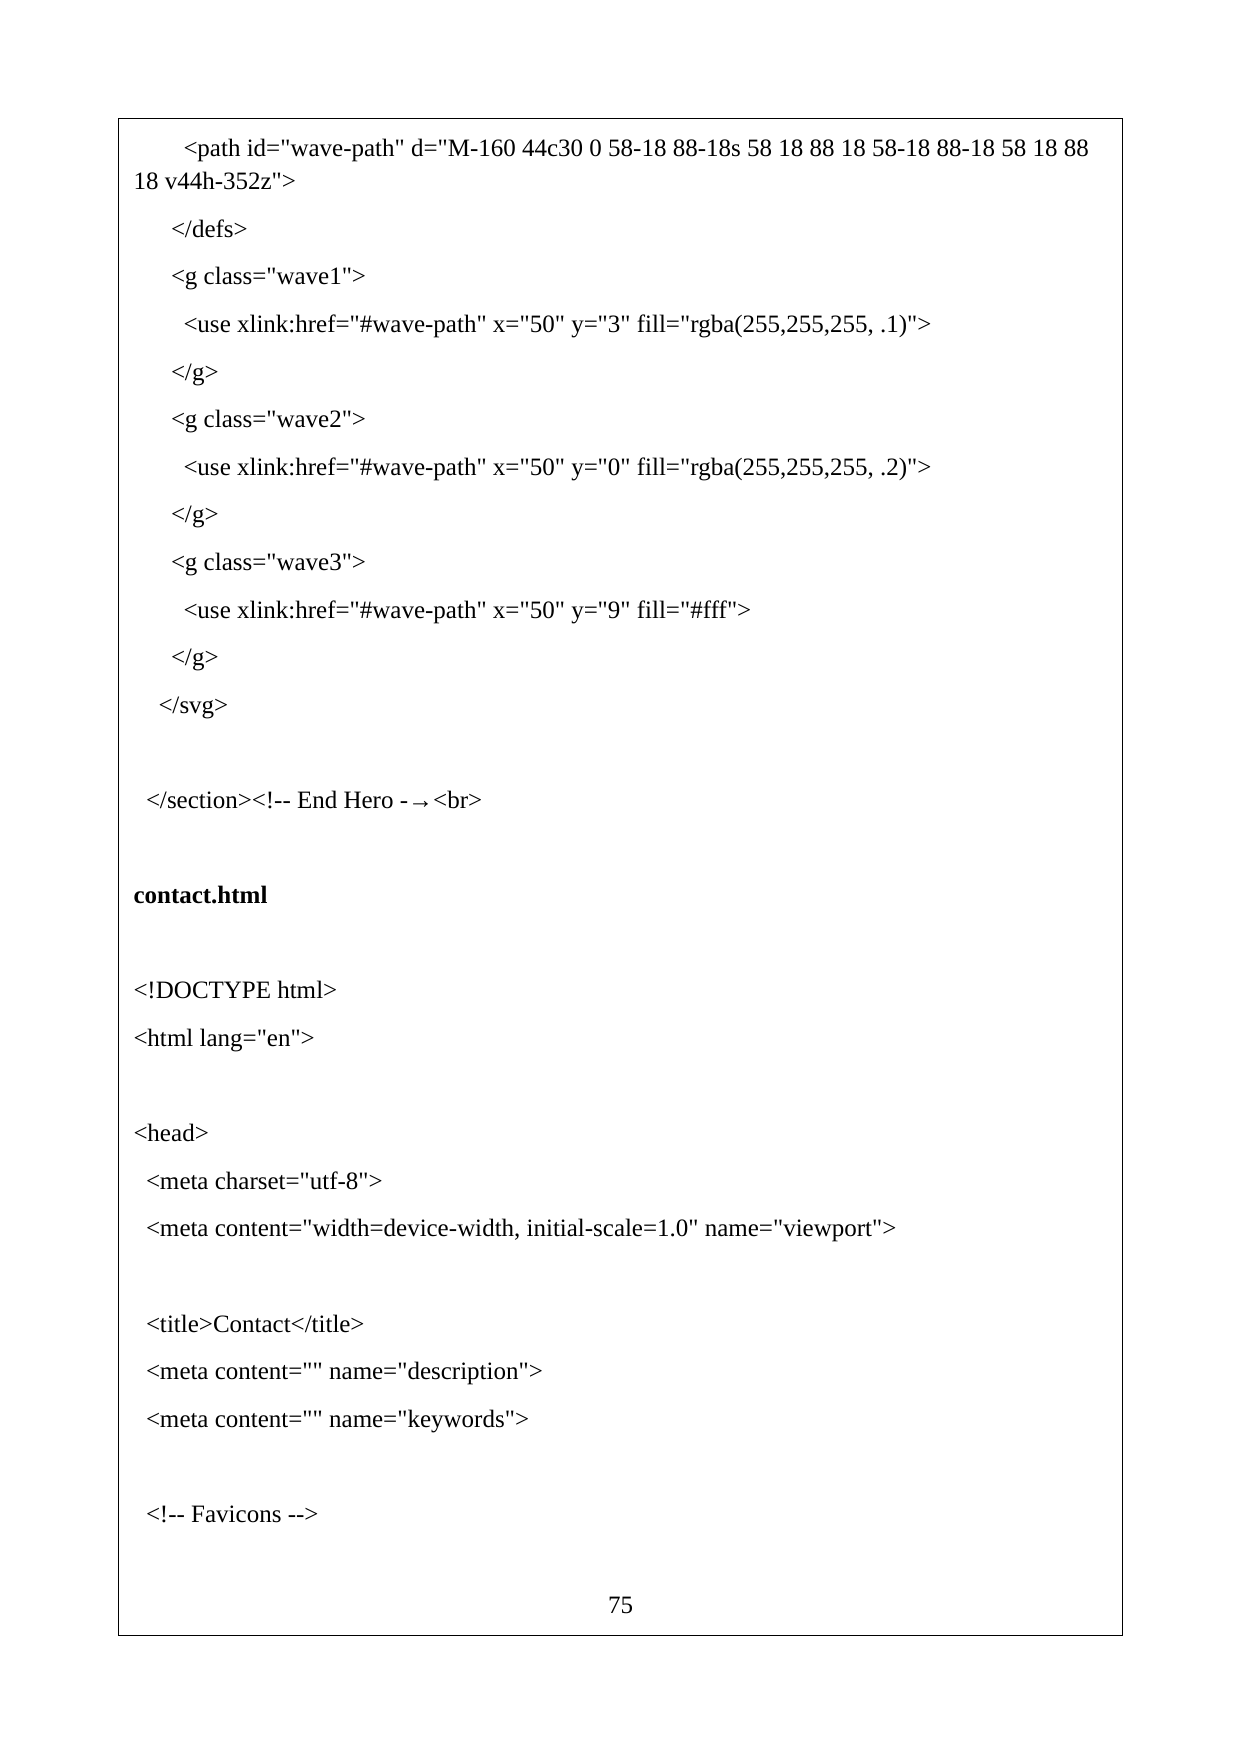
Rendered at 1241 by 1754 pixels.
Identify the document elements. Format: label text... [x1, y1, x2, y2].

text <html lang="en"> [133, 1023, 1107, 1052]
text <meta charset="utf-8"> [133, 1166, 1107, 1195]
text <!-- Favicons --> [133, 1499, 1107, 1528]
text </svg> [133, 690, 1107, 719]
text <head> [133, 1118, 1107, 1147]
text <g class="wave3"> [133, 547, 1107, 576]
text <meta content="width=device-width, initial-scale=1.0" name="viewport"> [133, 1213, 1107, 1242]
text <meta content="" name="keywords"> [133, 1404, 1107, 1433]
text <g class="wave2"> [133, 404, 1107, 433]
text <!DOCTYPE html> [133, 976, 1107, 1004]
text <use xlink:href="#wave-path" x="50" y="3" fill="rgba(255,255,255, .1)"> [133, 309, 1107, 338]
text </g> [133, 499, 1107, 528]
text <g class="wave1"> [133, 261, 1107, 290]
text <use xlink:href="#wave-path" x="50" y="9" fill="#fff"> [133, 595, 1107, 623]
text <meta content="" name="description"> [133, 1356, 1107, 1385]
text </defs> [133, 214, 1107, 243]
text <use xlink:href="#wave-path" x="50" y="0" fill="rgba(255,255,255, .2)"> [133, 452, 1107, 481]
text <title>Contact</title> [133, 1309, 1107, 1337]
text </g> [133, 642, 1107, 671]
text </section><!-- End Hero -→<br> [133, 785, 1107, 814]
text </g> [133, 357, 1107, 385]
text contact.html [133, 880, 1107, 909]
text <path id="wave-path" d="M-160 44c30 0 58-18 88-18s 58 18 88 18 58-18 88-18 58 18 88 18 v44h-352z"> [133, 133, 1107, 195]
